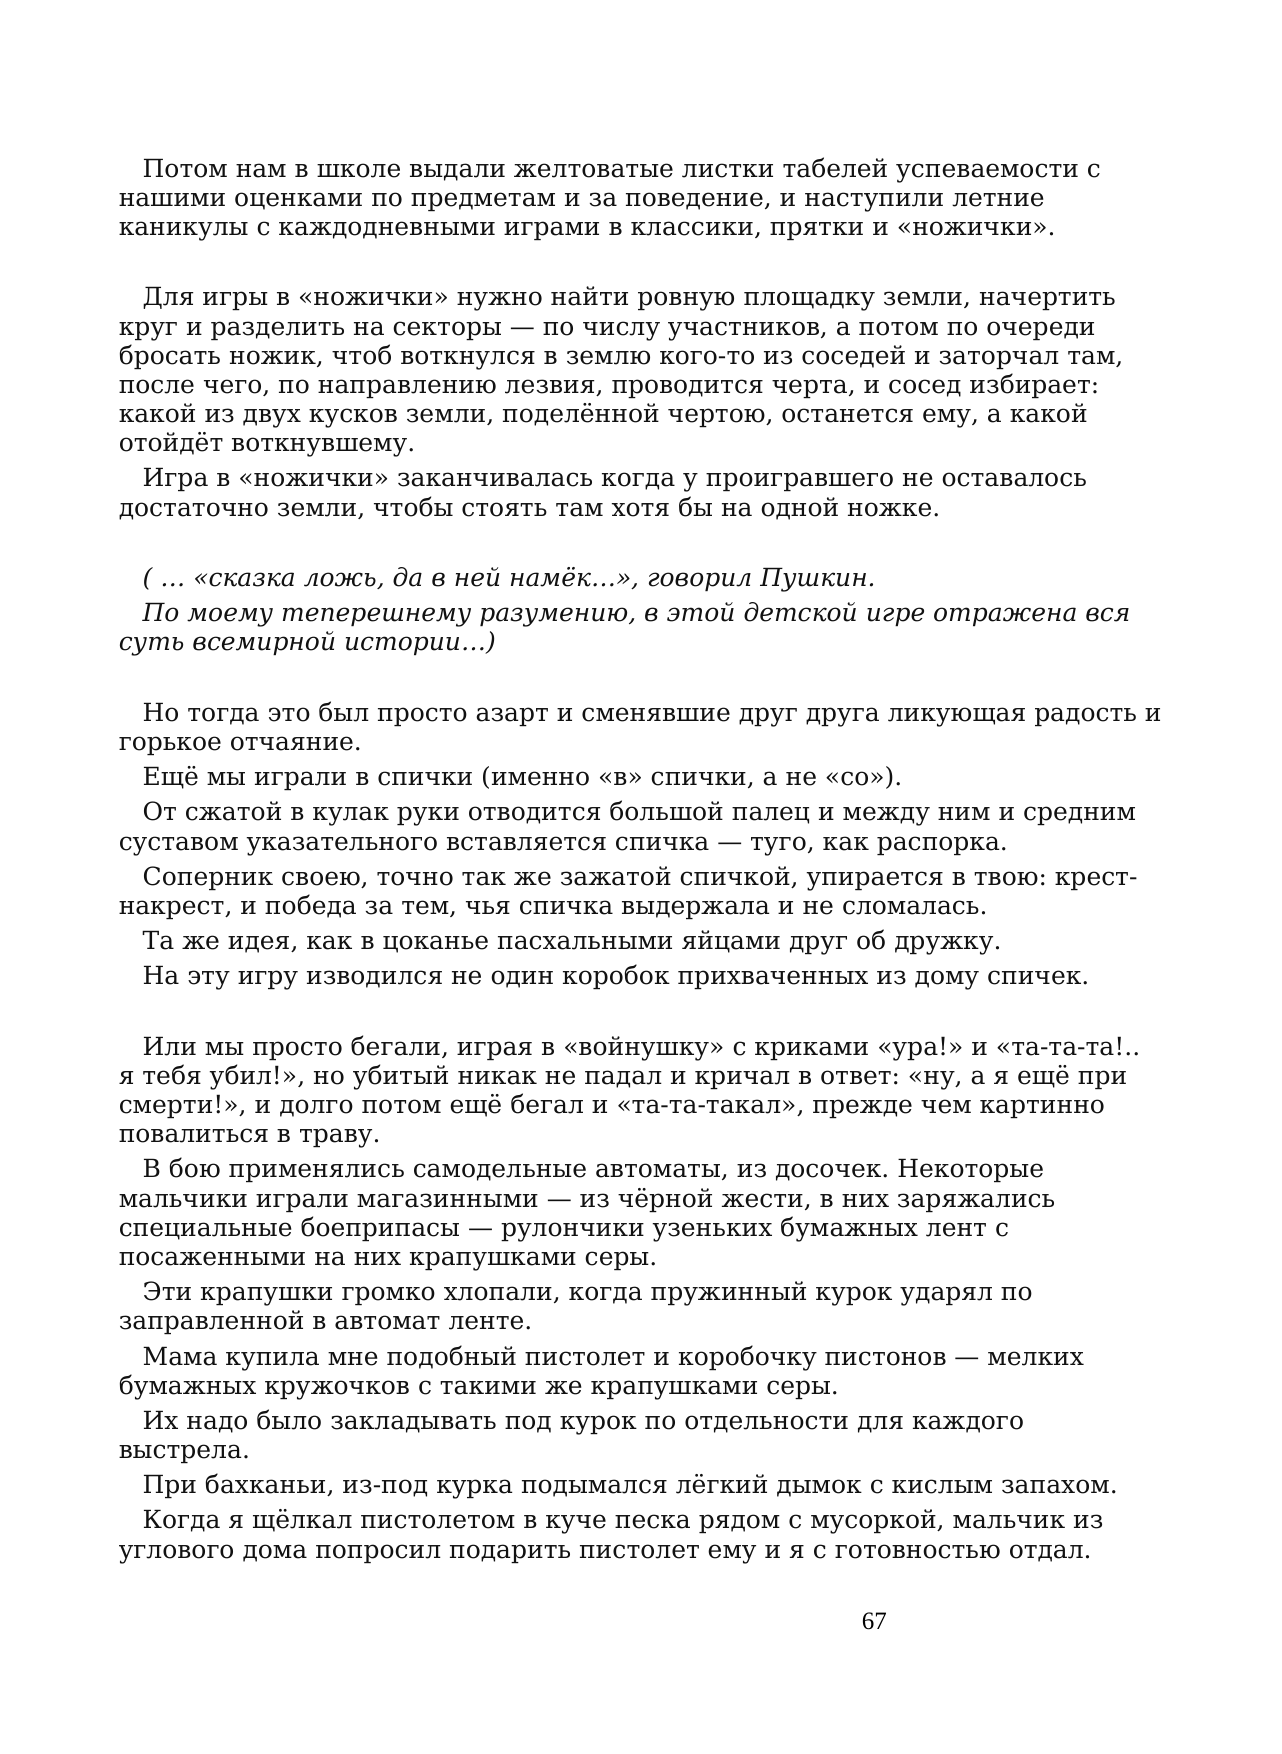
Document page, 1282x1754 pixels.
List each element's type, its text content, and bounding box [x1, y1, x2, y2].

text Но тогда это был просто азарт и сменявшие друг друга ликующая радость и горькое отчаяние. [118, 698, 1162, 756]
text Их надо было закладывать под курок по отдельности для каждого выстрела. [118, 1406, 1162, 1464]
text При бахканьи, из-под курка подымался лёгкий дымок с кислым запахом. [118, 1470, 1162, 1499]
text Эти крапушки громко хлопали, когда пружинный курок ударял по заправленной в автомат ленте. [118, 1277, 1162, 1336]
text Соперник своею, точно так же зажатой спичкой, упирается в твою: крест-накрест, и победа за тем, чья спичка выдержала и не сломалась. [118, 862, 1162, 920]
text По моему теперешнему разумению, в этой детской игре отражена вся суть всемирной истории…) [118, 598, 1162, 657]
text Игра в «ножички» заканчивалась когда у проигравшего не оставалось достаточно земли, чтобы стоять там хотя бы на одной ножке. [118, 463, 1162, 522]
text От сжатой в кулак руки отводится большой палец и между ним и средним суставом указательного вставляется спичка — туго, как распорка. [118, 797, 1162, 856]
text Мама купила мне подобный пистолет и коробочку пистонов — мелких бумажных кружочков с такими же крапушками серы. [118, 1342, 1162, 1400]
text Та же идея, как в цоканье пасхальными яйцами друг об дружку. [118, 926, 1162, 955]
text Потом нам в школе выдали желтоватые листки табелей успеваемости с нашими оценками по предметам и за поведение, и наступили летние каникулы с каждодневными играми в классики, прятки и «ножички». [118, 154, 1162, 241]
text Ещё мы играли в спички (именно «в» спички, а не «со»). [118, 762, 1162, 791]
text Для игры в «ножички» нужно найти ровную площадку земли, начертить круг и разделить на секторы — по числу участников, а потом по очереди бросать ножик, чтоб воткнулся в землю кого-то из соседей и заторчал там, после чего, по направлению лезвия, проводится черта, и сосед избирает: какой из двух кусков земли, поделённой чертою, останется ему, а какой отойдёт воткнувшему. [118, 282, 1162, 457]
text ( … «сказка ложь, да в ней намёк…», говорил Пушкин. [118, 563, 1162, 592]
text Или мы просто бегали, играя в «войнушку» с криками «ура!» и «та-та-та!.. я тебя убил!», но убитый никак не падал и кричал в ответ: «ну, а я ещё при смерти!», и долго потом ещё бегал и «та-та-такал», прежде чем картинно повалиться в траву. [118, 1032, 1162, 1148]
text В бою применялись самодельные автоматы, из досочек. Некоторые мальчики играли магазинными — из чёрной жести, в них заряжались специальные боеприпасы — рулончики узеньких бумажных лент с посаженными на них крапушками серы. [118, 1154, 1162, 1271]
text На эту игру изводился не один коробок прихваченных из дому спичек. [118, 961, 1162, 991]
text Когда я щёлкал пистолетом в куче песка рядом с мусоркой, мальчик из углового дома попросил подарить пистолет ему и я с готовностью отдал. [118, 1506, 1162, 1564]
